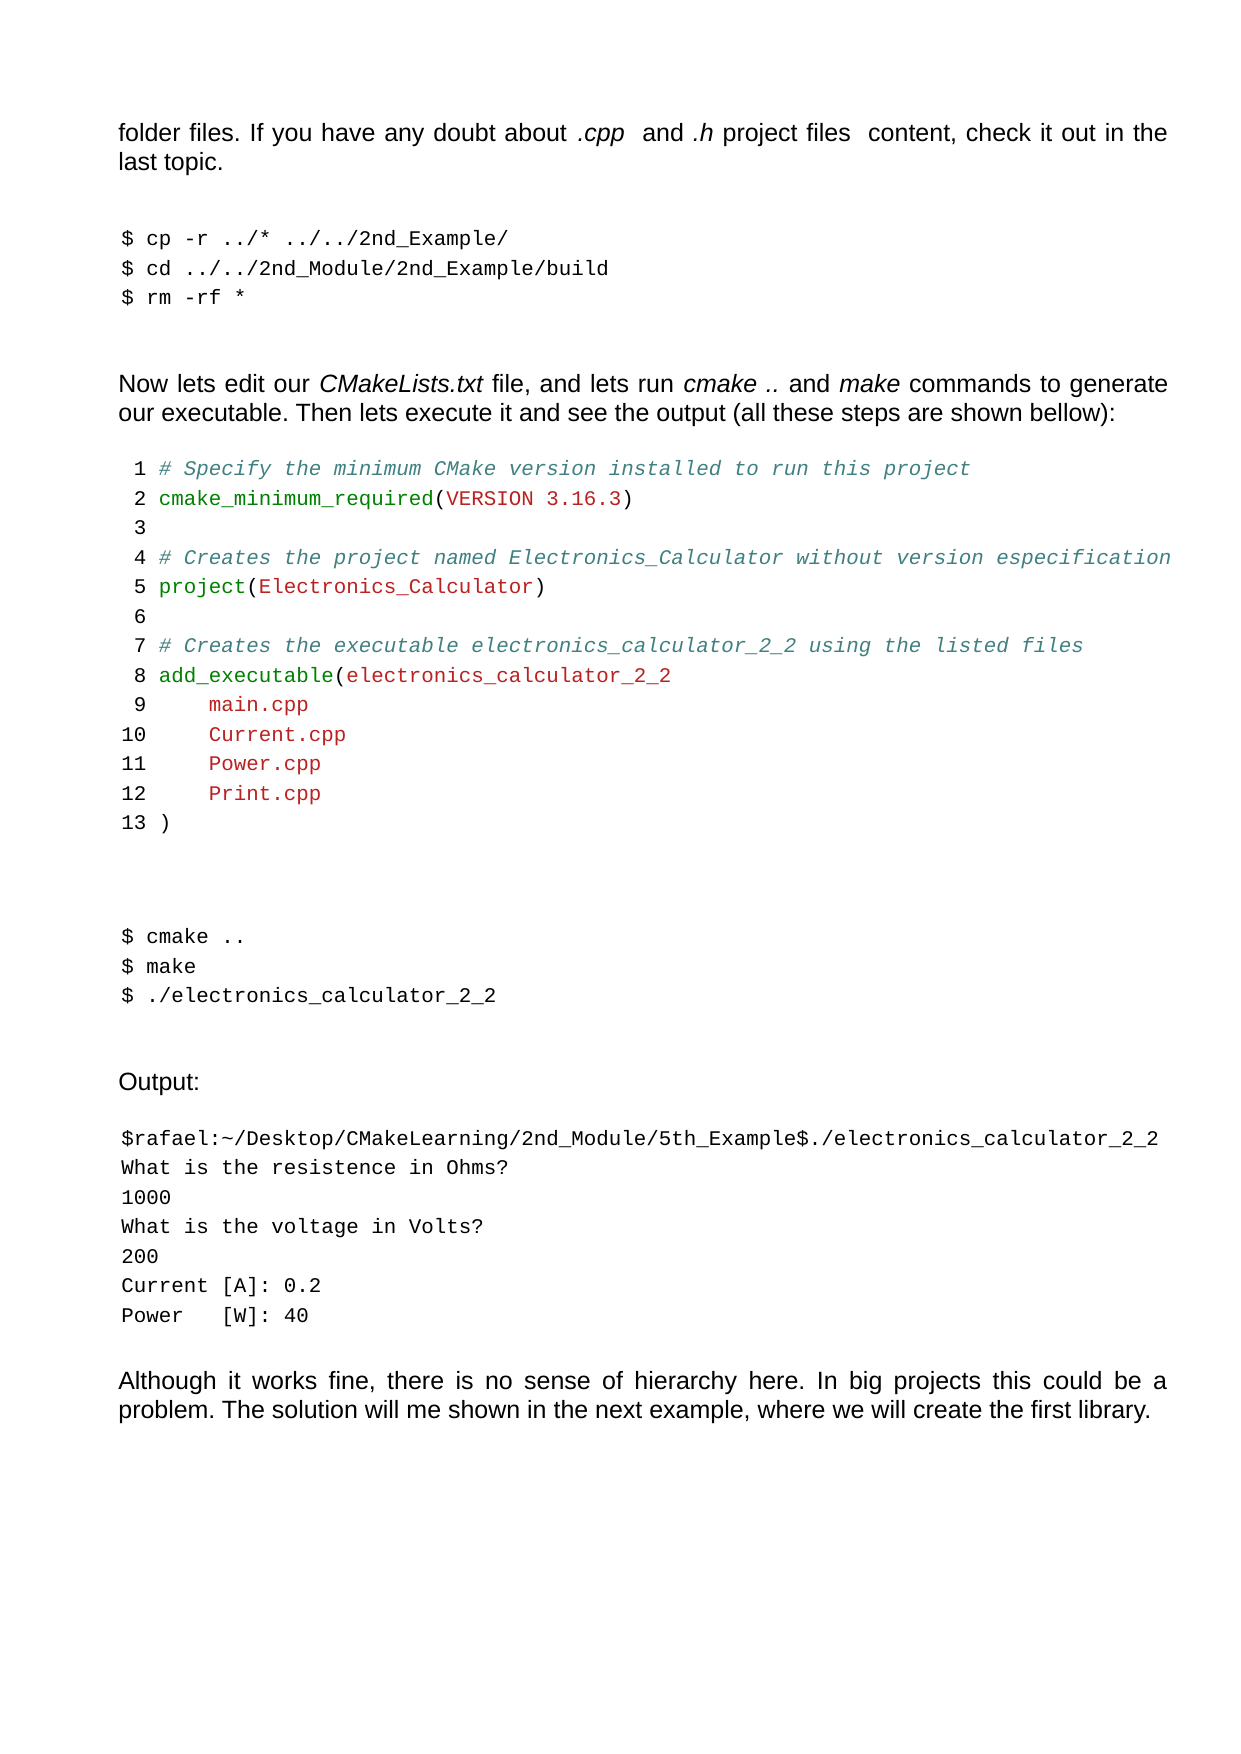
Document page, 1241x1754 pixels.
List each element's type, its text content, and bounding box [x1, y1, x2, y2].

text Output: [118, 1067, 1169, 1096]
text Now lets edit our CMakeLists.txt file, and lets run cmake .. and make commands to generate our executable. Then lets execute it and see the output (all these steps are shown bellow): [118, 369, 1169, 427]
table_header # Specify the minimum CMake version installed to run this project cmake_minimum_required(VERSION 3.16.3) # Creates the project named Electronics_Calculator without version especification project(Electronics_Calculator) # Creates the executable electronics_calculator_2_2 using the listed files add_executable(electronics_calculator_2_2 main.cpp Current.cpp Power.cpp Print.cpp ) [156, 455, 1184, 874]
table_header $ cp -r ../* ../../2nd_Example/ $ cd ../../2nd_Module/2nd_Example/build $ rm -rf * [118, 204, 1169, 340]
table_header $ cmake .. $ make $ ./electronics_calculator_2_2 [118, 903, 1169, 1039]
table_header 1 2 3 4 5 6 7 8 9 10 11 12 13 [118, 455, 156, 874]
text Although it works fine, there is no sense of hierarchy here. In big projects this could be a problem. The solution will me shown in the next example, where we will create the first library. [118, 1366, 1169, 1423]
table_header $rafael:~/Desktop/CMakeLearning/2nd_Module/5th_Example$./electronics_calculator_2_2 What is the resistence in Ohms? 1000 What is the voltage in Volts? 200 Current [A]: 0.2 Power [W]: 40 [118, 1125, 1169, 1337]
text folder files. If you have any doubt about .cpp and .h project files content, check it out in the last topic. [118, 118, 1169, 176]
